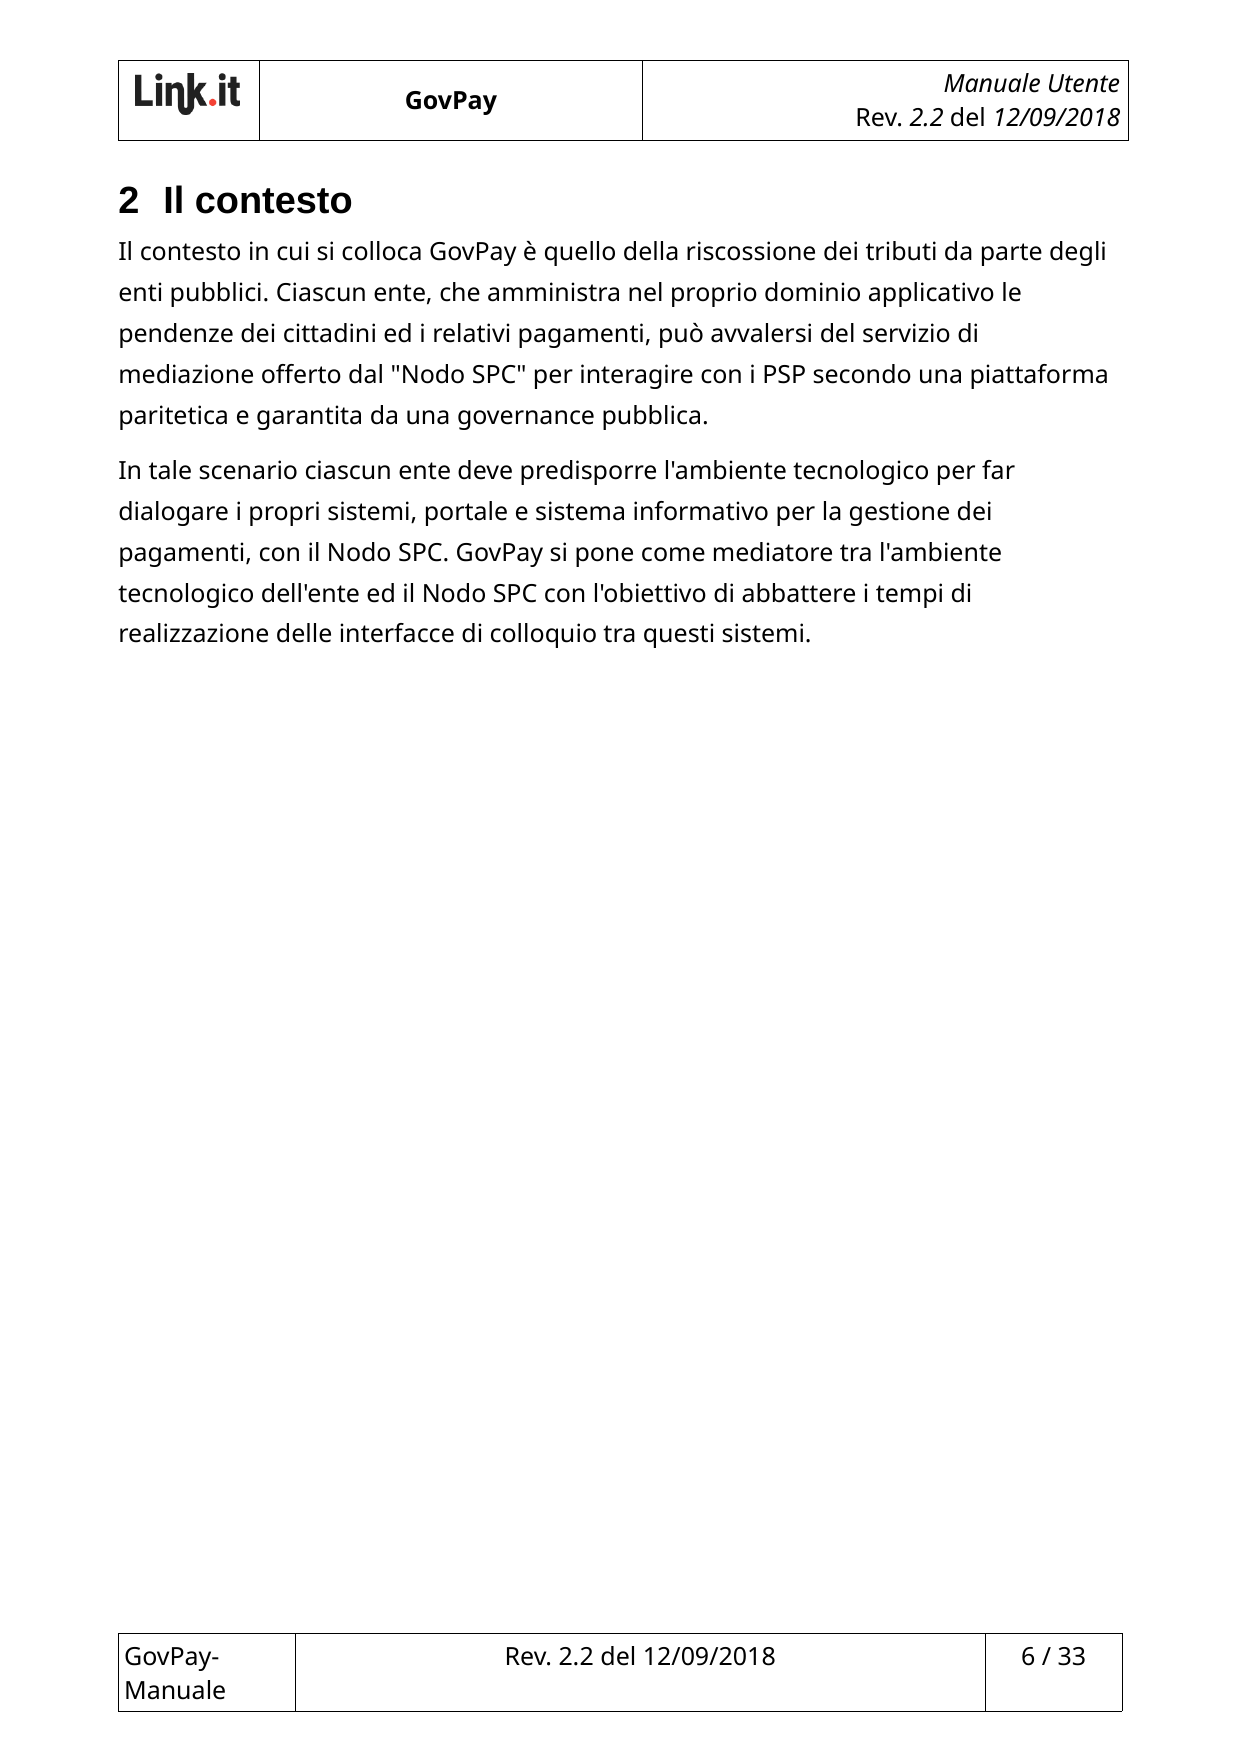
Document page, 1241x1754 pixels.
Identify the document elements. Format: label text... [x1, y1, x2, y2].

picture [123, 65, 254, 119]
subtitle Il contesto [118, 178, 1122, 222]
text In tale scenario ciascun ente deve predisporre l'ambiente tecnologico per far dialogare i propri sistemi, portale e sistema informativo per la gestione dei pagamenti, con il Nodo SPC. GovPay si pone come mediatore tra l'ambiente tecnologico dell'ente ed il Nodo SPC con l'obiettivo di abbattere i tempi di realizzazione delle interfacce di colloquio tra questi sistemi. [118, 453, 1122, 650]
text Il contesto in cui si colloca GovPay è quello della riscossione dei tributi da parte degli enti pubblici. Ciascun ente, che amministra nel proprio dominio applicativo le pendenze dei cittadini ed i relativi pagamenti, può avvalersi del servizio di mediazione offerto dal "Nodo SPC" per interagire con i PSP secondo una piattaforma paritetica e garantita da una governance pubblica. [118, 234, 1122, 431]
